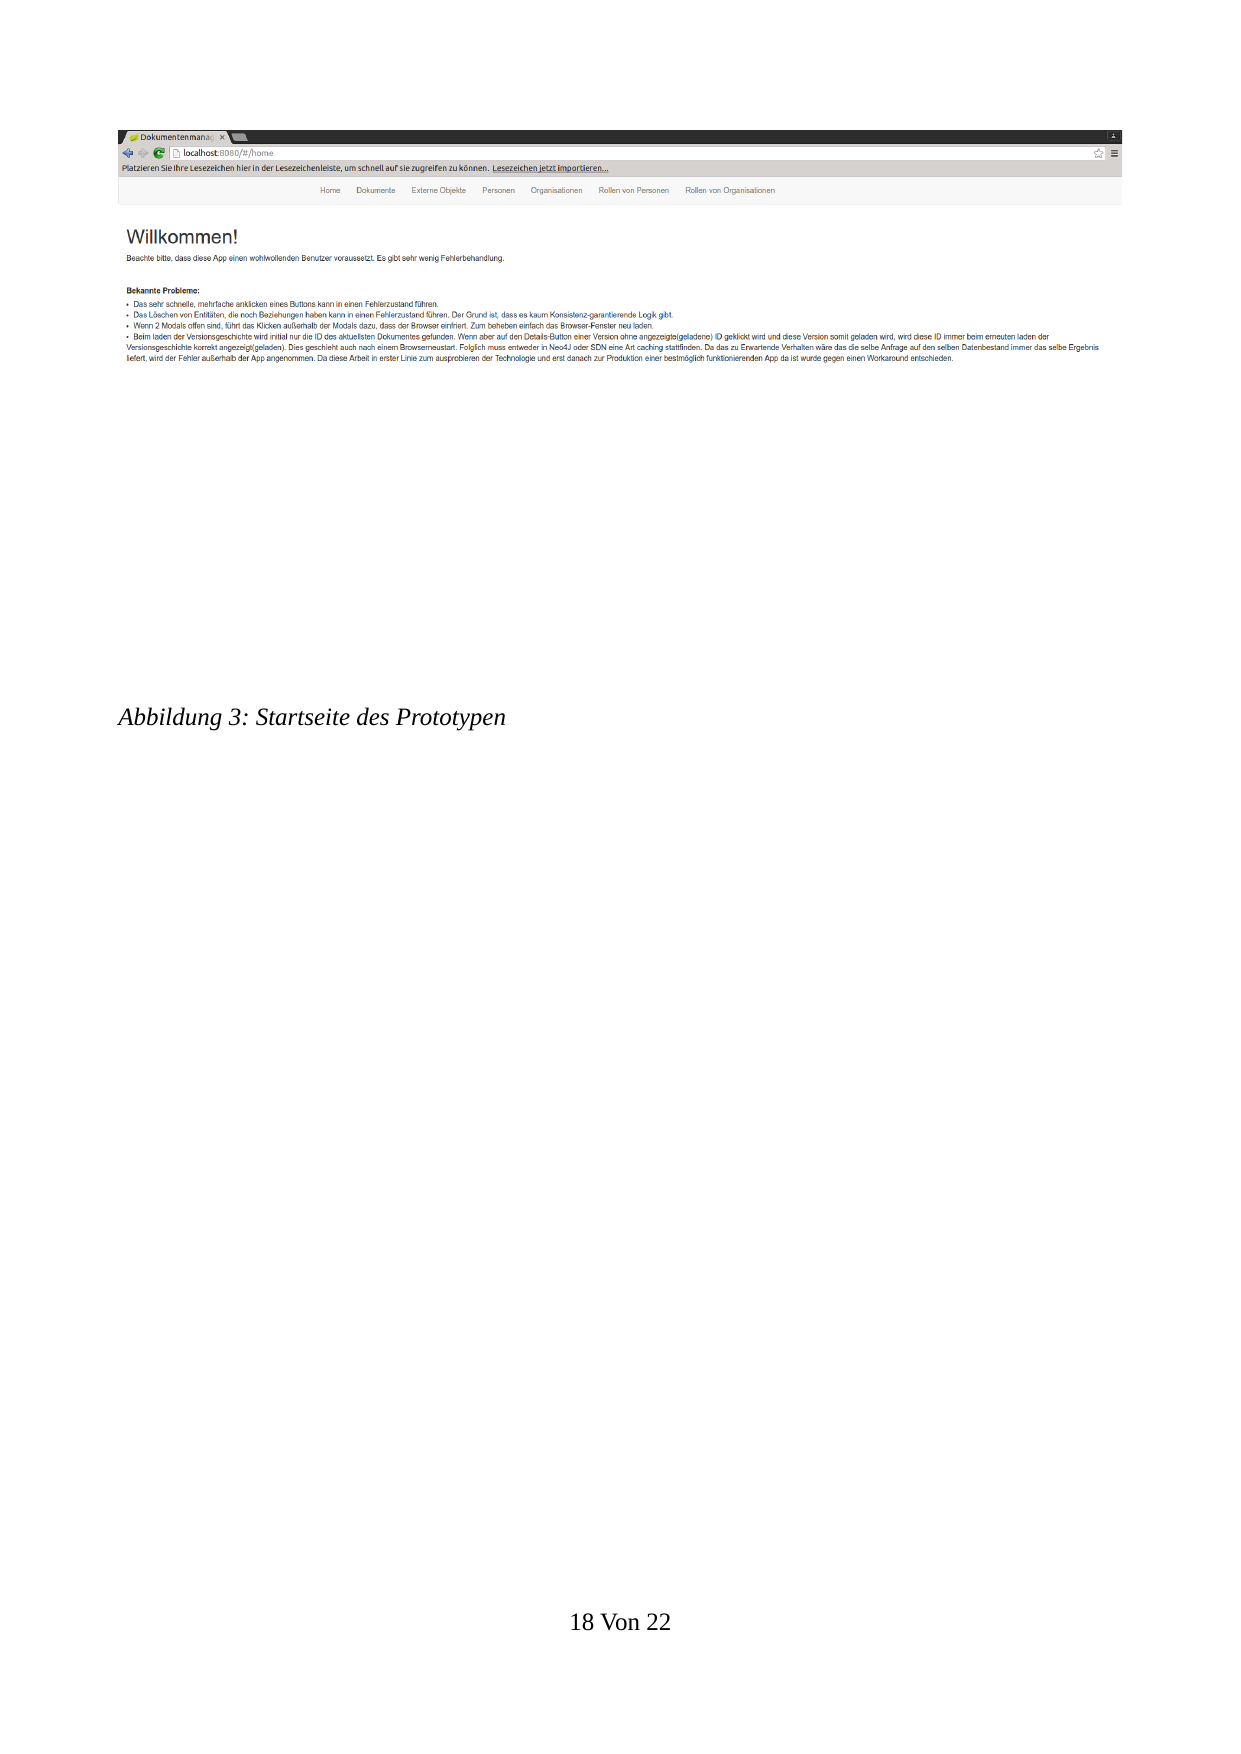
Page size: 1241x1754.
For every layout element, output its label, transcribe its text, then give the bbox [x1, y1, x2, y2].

text Abbildung 3: Startseite des Prototypen [118, 702, 1122, 731]
picture [118, 130, 1123, 702]
